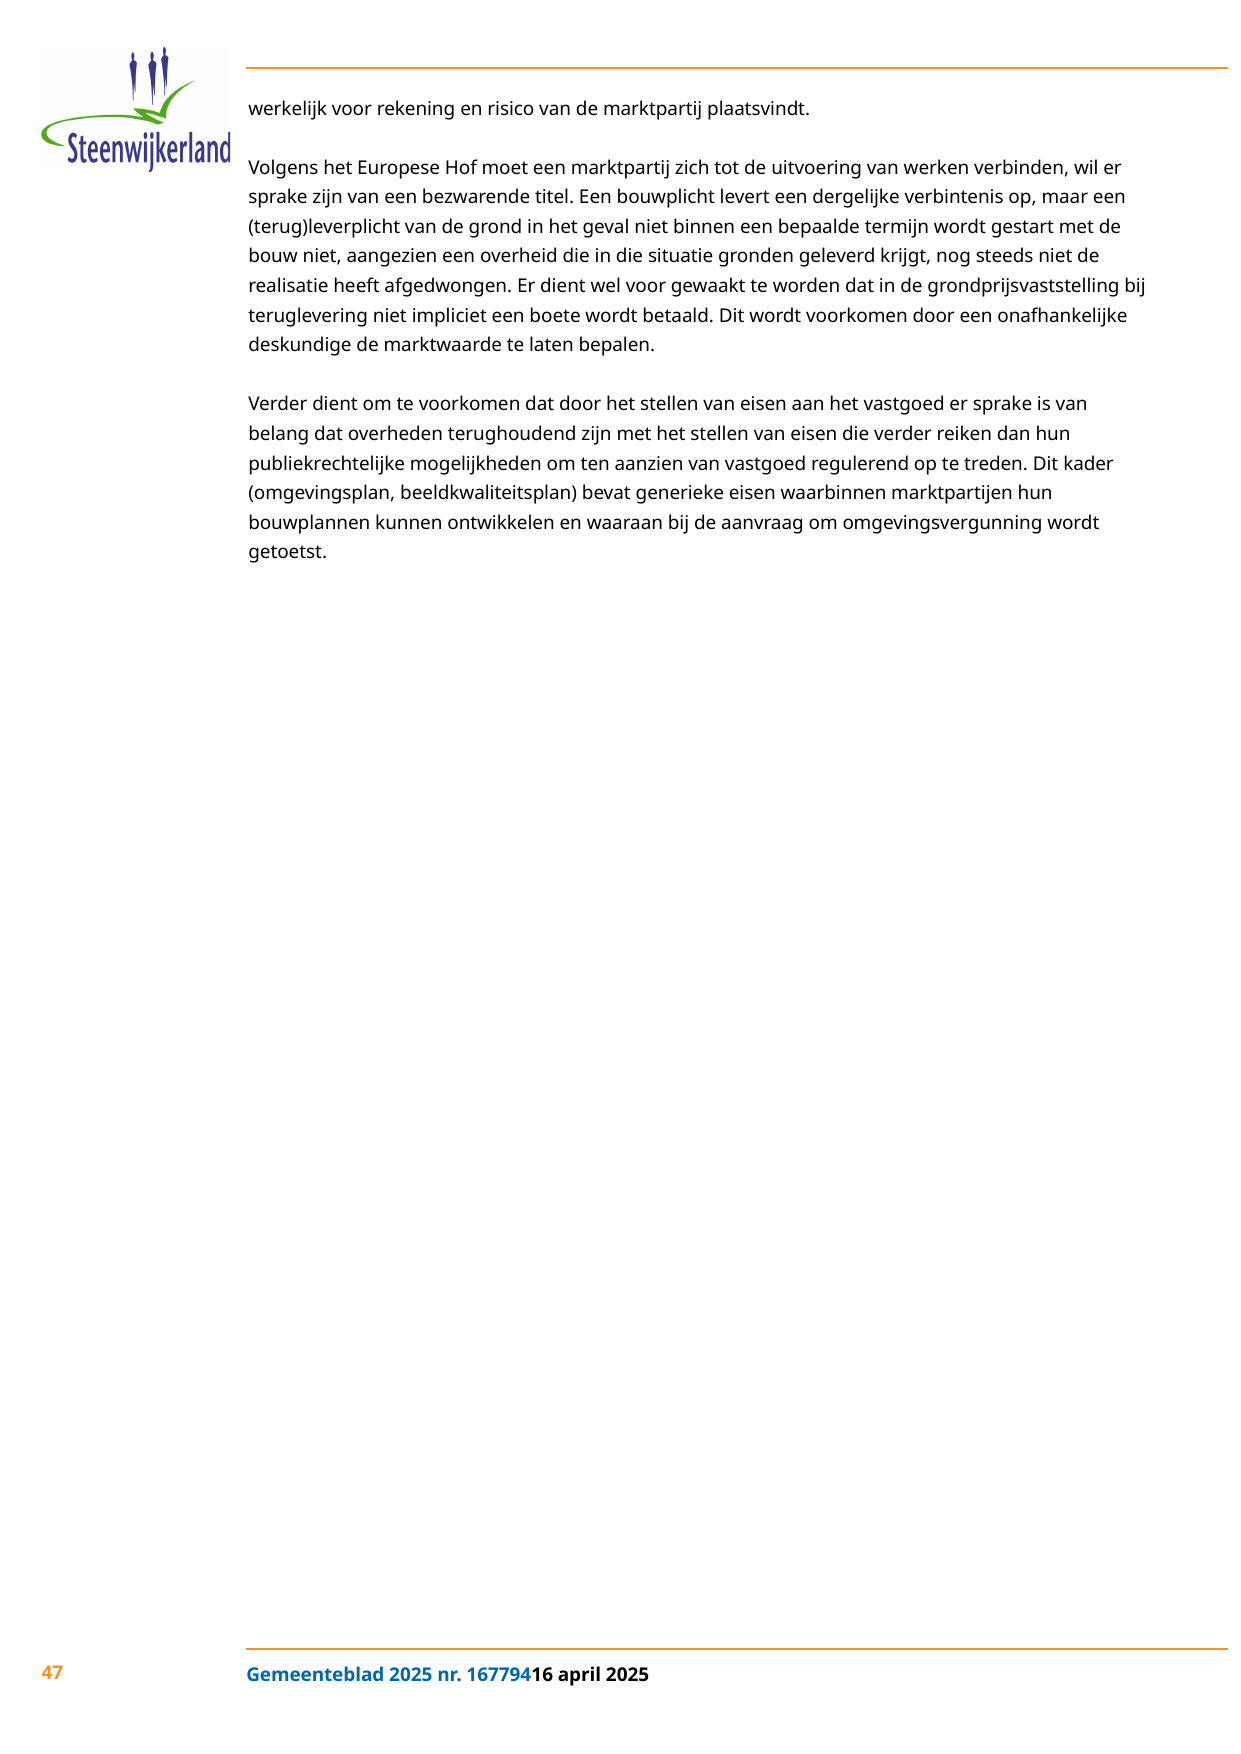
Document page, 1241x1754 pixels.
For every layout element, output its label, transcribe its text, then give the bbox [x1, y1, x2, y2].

text Verder dient om te voorkomen dat door het stellen van eisen aan het vastgoed er sprake is van belang dat overheden terughoudend zijn met het stellen van eisen die verder reiken dan hun publiekrechtelijke mogelijkheden om ten aanzien van vastgoed regulerend op te treden. Dit kader (omgevingsplan, beeldkwaliteitsplan) bevat generieke eisen waarbinnen marktpartijen hun bouwplannen kunnen ontwikkelen en waaraan bij de aanvraag om omgevingsvergunning wordt getoetst. [248, 391, 1152, 564]
text Volgens het Europese Hof moet een marktpartij zich tot de uitvoering van werken verbinden, wil er sprake zijn van een bezwarende titel. Een bouwplicht levert een dergelijke verbintenis op, maar een (terug)leverplicht van de grond in het geval niet binnen een bepaalde termijn wordt gestart met de bouw niet, aangezien een overheid die in die situatie gronden geleverd krijgt, nog steeds niet de realisatie heeft afgedwongen. Er dient wel voor gewaakt te worden dat in de grondprijsvaststelling bij teruglevering niet impliciet een boete wordt betaald. Dit wordt voorkomen door een onafhankelijke deskundige de marktwaarde te laten bepalen. [248, 154, 1152, 357]
text werkelijk voor rekening en risico van de marktpartij plaatsvindt. [248, 95, 1152, 121]
picture [41, 47, 231, 172]
